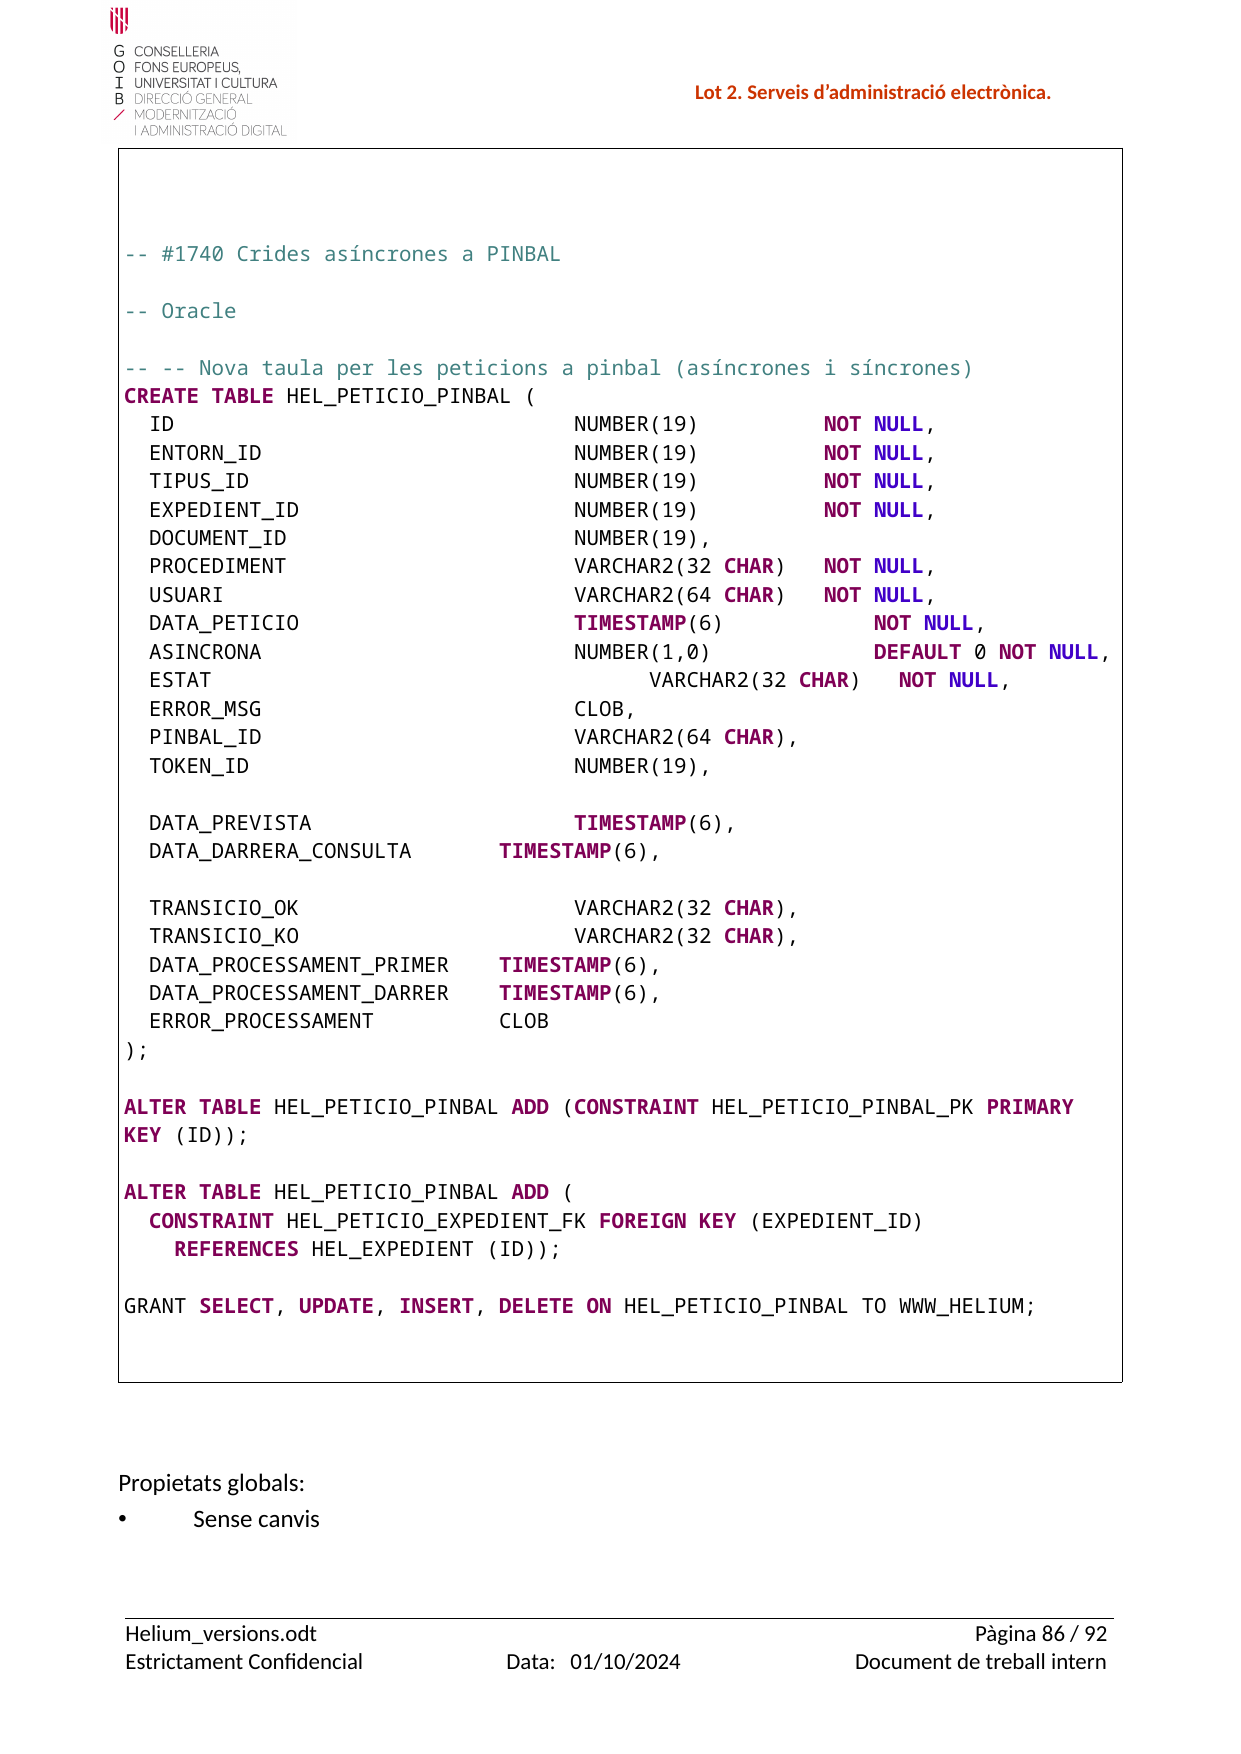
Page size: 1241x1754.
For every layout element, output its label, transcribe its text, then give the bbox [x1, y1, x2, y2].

text Propietats globals: [118, 1467, 1122, 1497]
list Sense canvis [118, 1503, 1122, 1534]
table_header -- #1740 Crides asíncrones a PINBAL -- Oracle -- -- Nova taula per les peticions a pinbal (asíncrones i síncrones) CREATE TABLE HEL_PETICIO_PINBAL ( ID NUMBER(19) NOT NULL, ENTORN_ID NUMBER(19) NOT NULL, TIPUS_ID NUMBER(19) NOT NULL, EXPEDIENT_ID NUMBER(19) NOT NULL, DOCUMENT_ID NUMBER(19), PROCEDIMENT VARCHAR2(32 CHAR) NOT NULL, USUARI VARCHAR2(64 CHAR) NOT NULL, DATA_PETICIO TIMESTAMP(6) NOT NULL, ASINCRONA NUMBER(1,0) DEFAULT 0 NOT NULL, ESTAT VARCHAR2(32 CHAR) NOT NULL, ERROR_MSG CLOB, PINBAL_ID VARCHAR2(64 CHAR), TOKEN_ID NUMBER(19), DATA_PREVISTA TIMESTAMP(6), DATA_DARRERA_CONSULTA TIMESTAMP(6), TRANSICIO_OK VARCHAR2(32 CHAR), TRANSICIO_KO VARCHAR2(32 CHAR), DATA_PROCESSAMENT_PRIMER TIMESTAMP(6), DATA_PROCESSAMENT_DARRER TIMESTAMP(6), ERROR_PROCESSAMENT CLOB ); ALTER TABLE HEL_PETICIO_PINBAL ADD (CONSTRAINT HEL_PETICIO_PINBAL_PK PRIMARY KEY (ID)); ALTER TABLE HEL_PETICIO_PINBAL ADD ( CONSTRAINT HEL_PETICIO_EXPEDIENT_FK FOREIGN KEY (EXPEDIENT_ID) REFERENCES HEL_EXPEDIENT (ID)); GRANT SELECT, UPDATE, INSERT, DELETE ON HEL_PETICIO_PINBAL TO WWW_HELIUM; [119, 149, 1122, 1382]
picture [100, 0, 297, 144]
